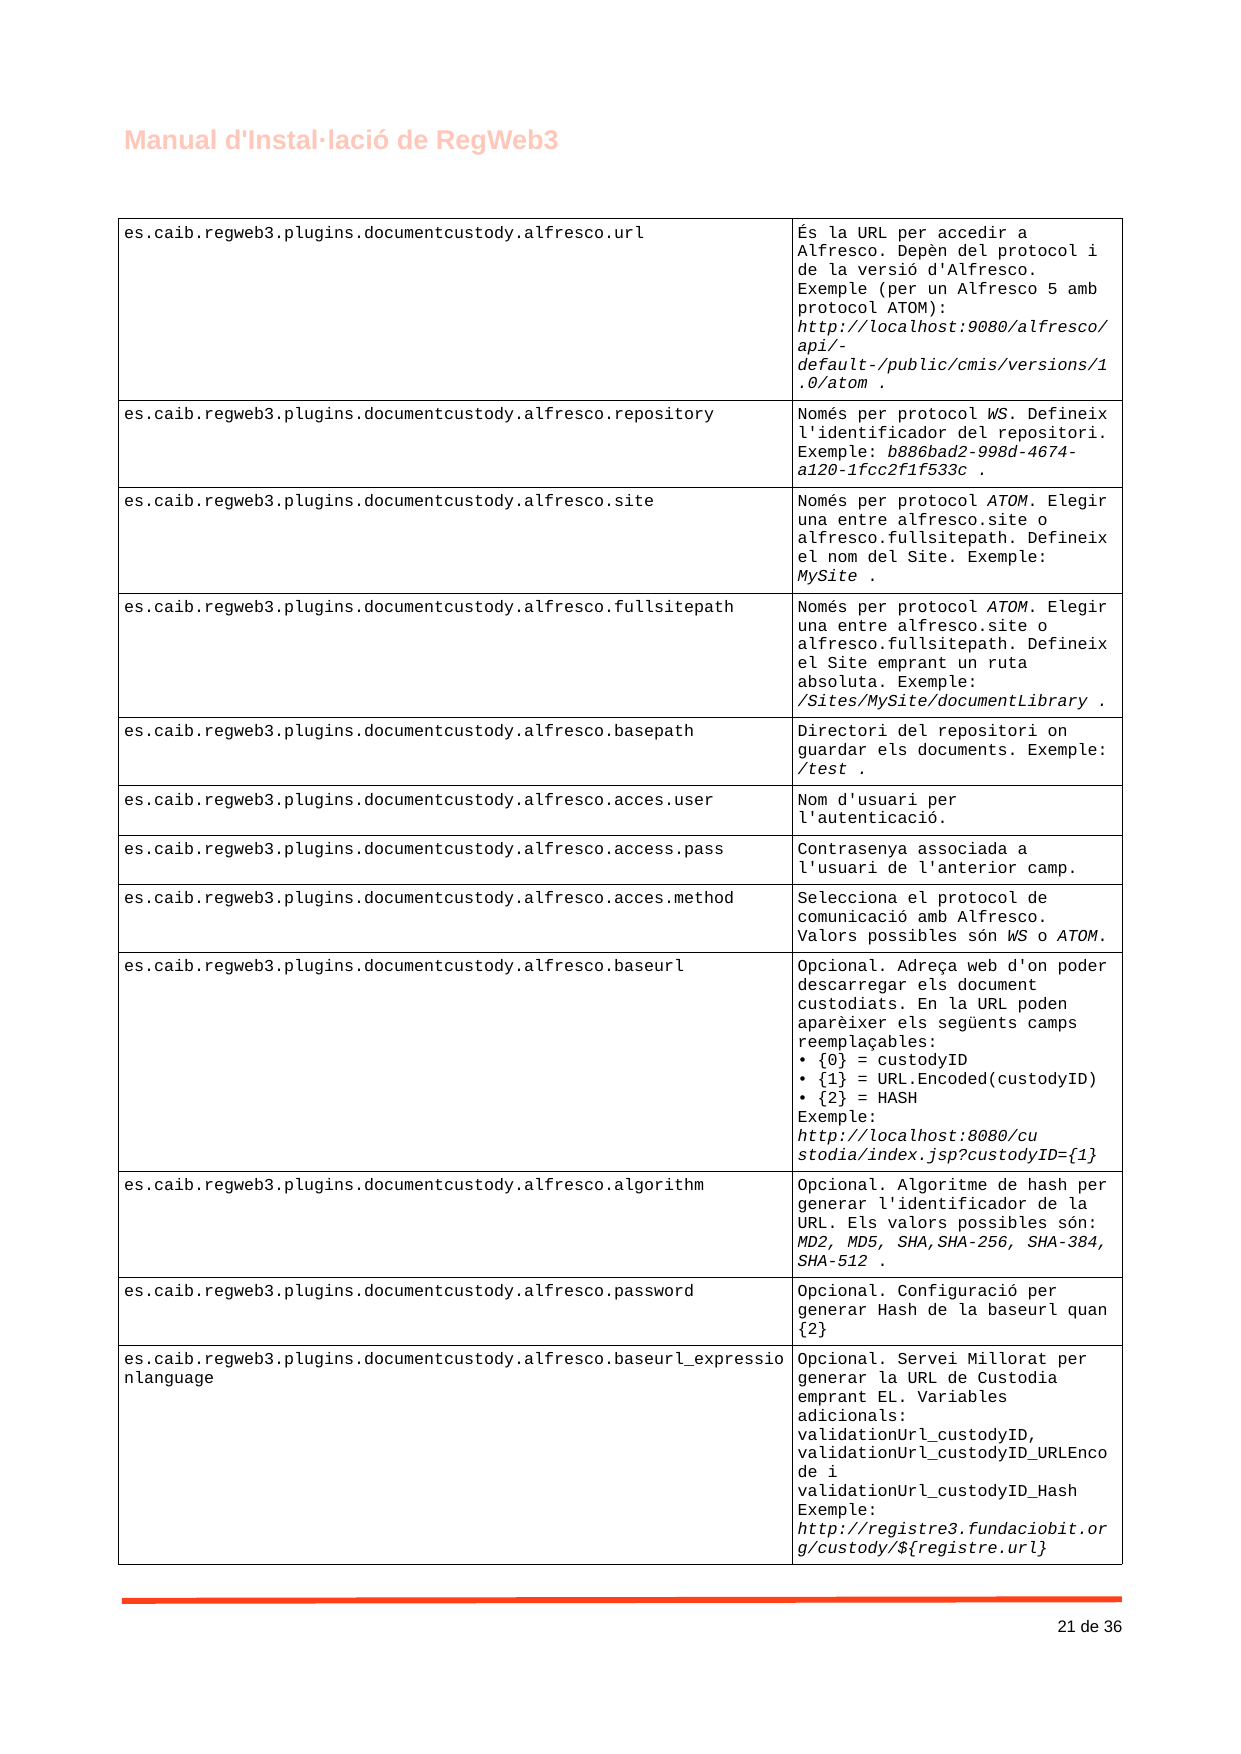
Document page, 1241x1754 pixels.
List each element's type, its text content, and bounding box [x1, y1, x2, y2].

table_cell es.caib.regweb3.plugins.documentcustody.alfresco.site [119, 488, 792, 592]
table_cell es.caib.regweb3.plugins.documentcustody.alfresco.baseurl_expressionlanguage [119, 1346, 792, 1564]
table_cell Opcional. Algoritme de hash per generar l'identificador de la URL. Els valors possibles són: MD2, MD5, SHA,SHA-256, SHA-384, SHA-512 . [793, 1172, 1122, 1277]
table_cell Opcional. Configuració per generar Hash de la baseurl quan {2} [793, 1278, 1122, 1345]
table_cell es.caib.regweb3.plugins.documentcustody.alfresco.access.pass [119, 836, 792, 884]
table_cell es.caib.regweb3.plugins.documentcustody.alfresco.fullsitepath [119, 594, 792, 717]
table_cell Només per protocol ATOM. Elegir una entre alfresco.site o alfresco.fullsitepath. Defineix el Site emprant un ruta absoluta. Exemple: /Sites/MySite/documentLibrary . [793, 594, 1122, 717]
table_cell es.caib.regweb3.plugins.documentcustody.alfresco.acces.method [119, 885, 792, 952]
table_cell es.caib.regweb3.plugins.documentcustody.alfresco.acces.user [119, 786, 792, 834]
table_cell Opcional. Adreça web d'on poder descarregar els document custodiats. En la URL poden aparèixer els següents camps reemplaçables: • {0} = custodyID • {1} = URL.Encoded(custodyID) • {2} = HASH Exemple: http://localhost:8080/cu stodia/index.jsp?custodyID={1} [793, 953, 1122, 1171]
table_cell Contrasenya associada a l'usuari de l'anterior camp. [793, 836, 1122, 884]
table_cell es.caib.regweb3.plugins.documentcustody.alfresco.baseurl [119, 953, 792, 1171]
table_cell Directori del repositori on guardar els documents. Exemple: /test . [793, 718, 1122, 785]
table_cell es.caib.regweb3.plugins.documentcustody.alfresco.password [119, 1278, 792, 1345]
table_cell es.caib.regweb3.plugins.documentcustody.alfresco.algorithm [119, 1172, 792, 1277]
table_cell es.caib.regweb3.plugins.documentcustody.alfresco.url [119, 219, 792, 399]
table_cell És la URL per accedir a Alfresco. Depèn del protocol i de la versió d'Alfresco. Exemple (per un Alfresco 5 amb protocol ATOM): http://localhost:9080/alfresco/api/- default-/public/cmis/versions/1.0/atom . [793, 219, 1122, 399]
table_cell es.caib.regweb3.plugins.documentcustody.alfresco.repository [119, 401, 792, 487]
table_cell es.caib.regweb3.plugins.documentcustody.alfresco.basepath [119, 718, 792, 785]
table_cell Nom d'usuari per l'autenticació. [793, 786, 1122, 834]
table_cell Selecciona el protocol de comunicació amb Alfresco. Valors possibles són WS o ATOM. [793, 885, 1122, 952]
table_cell Només per protocol ATOM. Elegir una entre alfresco.site o alfresco.fullsitepath. Defineix el nom del Site. Exemple: MySite . [793, 488, 1122, 592]
table_cell Només per protocol WS. Defineix l'identificador del repositori. Exemple: b886bad2-998d-4674-a120-1fcc2f1f533c . [793, 401, 1122, 487]
table_cell Opcional. Servei Millorat per generar la URL de Custodia emprant EL. Variables adicionals: validationUrl_custodyID, validationUrl_custodyID_URLEncode i validationUrl_custodyID_Hash Exemple: http://registre3.fundaciobit.org/custody/${registre.url} [793, 1346, 1122, 1564]
